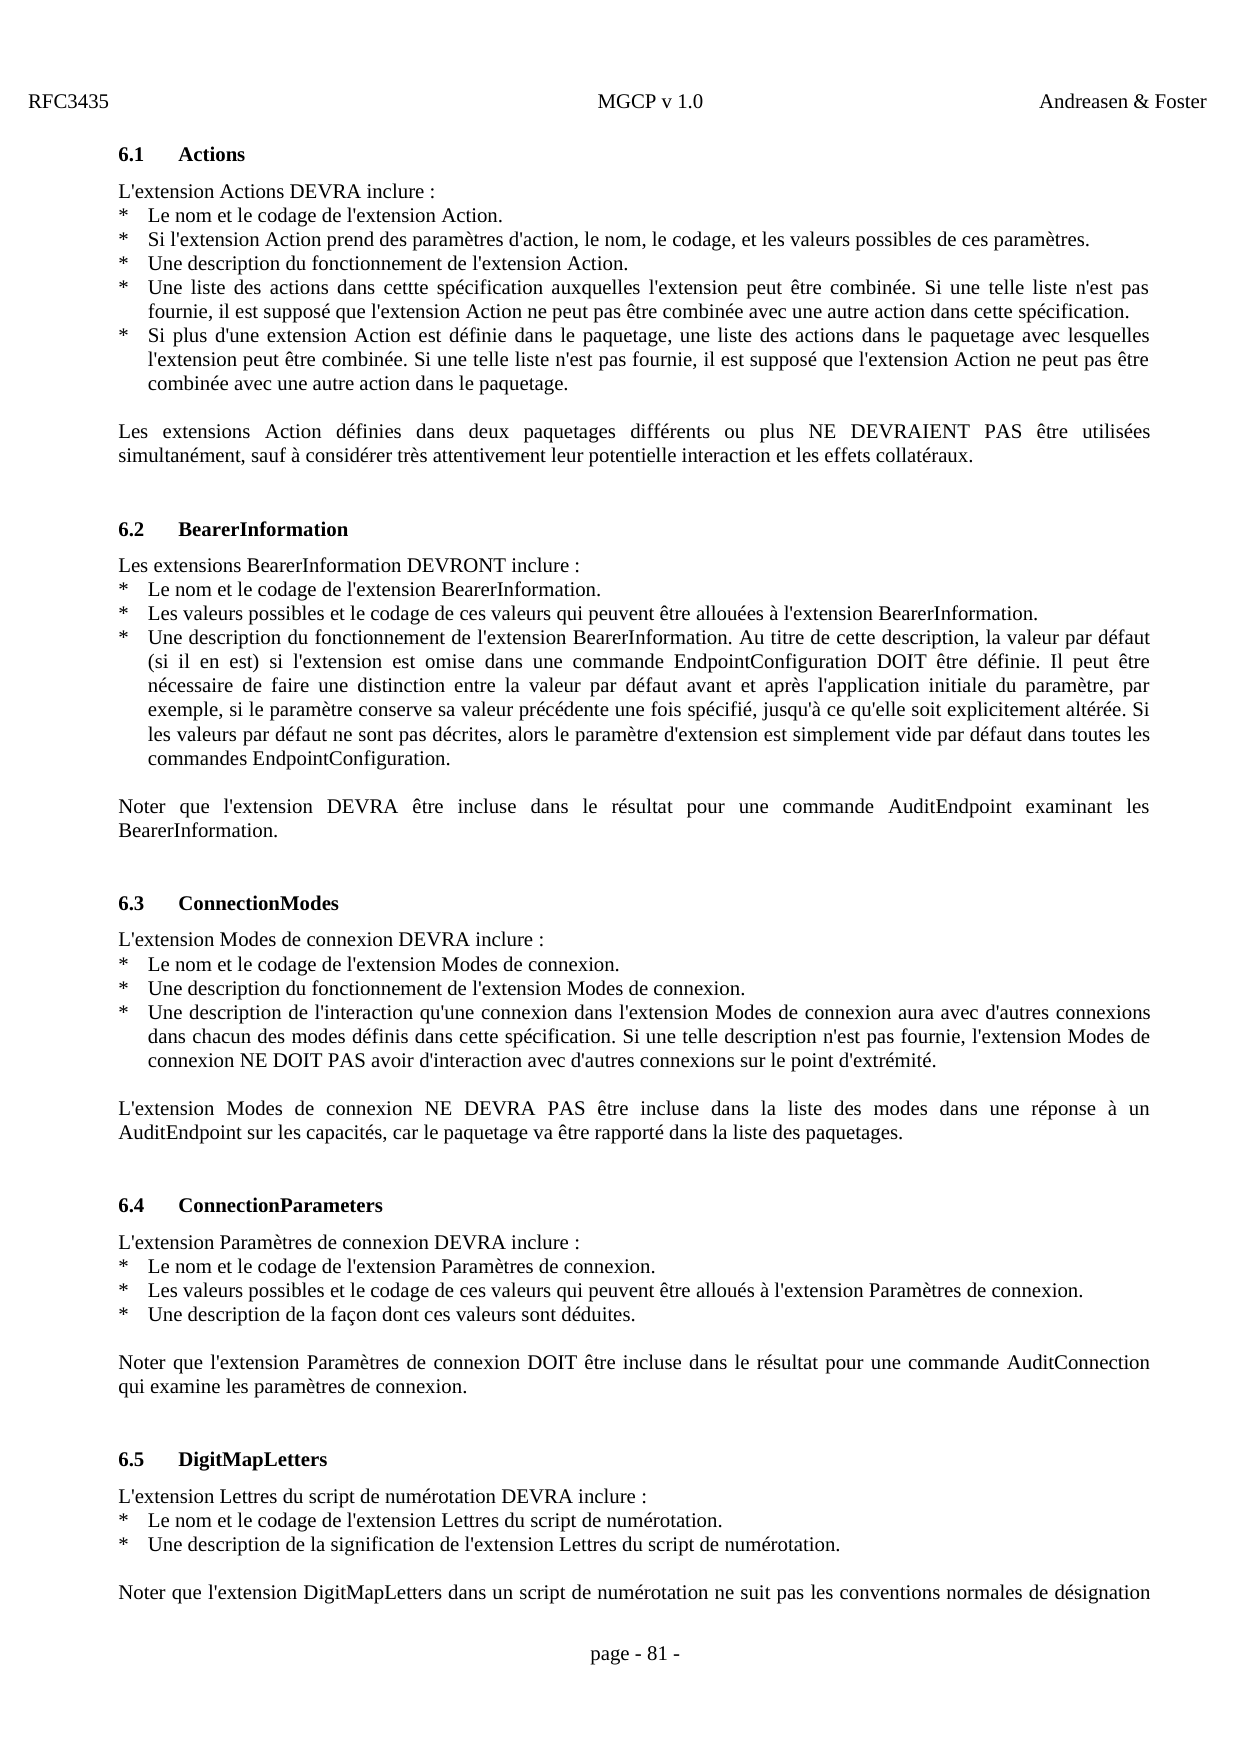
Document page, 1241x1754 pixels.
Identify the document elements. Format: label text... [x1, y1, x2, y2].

text * Si l'extension Action prend des paramètres d'action, le nom, le codage, et les valeurs possibles de ces paramètres. [118, 227, 1152, 251]
text L'extension Actions DEVRA inclure : [118, 179, 1152, 203]
text L'extension Modes de connexion DEVRA inclure : [118, 927, 1152, 951]
text * Une liste des actions dans cettte spécification auxquelles l'extension peut être combinée. Si une telle liste n'est pas fournie, il est supposé que l'extension Action ne peut pas être combinée avec une autre action dans cette spécification. [118, 275, 1152, 323]
text * Si plus d'une extension Action est définie dans le paquetage, une liste des actions dans le paquetage avec lesquelles l'extension peut être combinée. Si une telle liste n'est pas fournie, il est supposé que l'extension Action ne peut pas être combinée avec une autre action dans le paquetage. [118, 323, 1152, 395]
text * Le nom et le codage de l'extension Action. [118, 203, 1152, 227]
text * Les valeurs possibles et le codage de ces valeurs qui peuvent être alloués à l'extension Paramètres de connexion. [118, 1278, 1152, 1302]
subtitle 6.4 ConnectionParameters [118, 1193, 1152, 1217]
text * Une description de l'interaction qu'une connexion dans l'extension Modes de connexion aura avec d'autres connexions dans chacun des modes définis dans cette spécification. Si une telle description n'est pas fournie, l'extension Modes de connexion NE DOIT PAS avoir d'interaction avec d'autres connexions sur le point d'extrémité. [118, 999, 1152, 1072]
text * Une description du fonctionnement de l'extension BearerInformation. Au titre de cette description, la valeur par défaut (si il en est) si l'extension est omise dans une commande EndpointConfiguration DOIT être définie. Il peut être nécessaire de faire une distinction entre la valeur par défaut avant et après l'application initiale du paramètre, par exemple, si le paramètre conserve sa valeur précédente une fois spécifié, jusqu'à ce qu'elle soit explicitement altérée. Si les valeurs par défaut ne sont pas décrites, alors le paramètre d'extension est simplement vide par défaut dans toutes les commandes EndpointConfiguration. [118, 625, 1152, 769]
subtitle 6.5 DigitMapLetters [118, 1447, 1152, 1471]
subtitle 6.1 Actions [118, 142, 1152, 166]
text * Le nom et le codage de l'extension Paramètres de connexion. [118, 1254, 1152, 1278]
text Noter que l'extension Paramètres de connexion DOIT être incluse dans le résultat pour une commande AuditConnection qui examine les paramètres de connexion. [118, 1350, 1152, 1398]
subtitle 6.3 ConnectionModes [118, 891, 1152, 915]
text Les extensions BearerInformation DEVRONT inclure : [118, 553, 1152, 577]
text * Une description de la façon dont ces valeurs sont déduites. [118, 1302, 1152, 1326]
subtitle 6.2 BearerInformation [118, 516, 1152, 541]
text Noter que l'extension DigitMapLetters dans un script de numérotation ne suit pas les conventions normales de désignation [118, 1580, 1152, 1604]
text * Une description de la signification de l'extension Lettres du script de numérotation. [118, 1532, 1152, 1556]
text Noter que l'extension DEVRA être incluse dans le résultat pour une commande AuditEndpoint examinant les BearerInformation. [118, 794, 1152, 842]
text * Le nom et le codage de l'extension Modes de connexion. [118, 951, 1152, 976]
text Les extensions Action définies dans deux paquetages différents ou plus NE DEVRAIENT PAS être utilisées simultanément, sauf à considérer très attentivement leur potentielle interaction et les effets collatéraux. [118, 419, 1152, 467]
text L'extension Modes de connexion NE DEVRA PAS être incluse dans la liste des modes dans une réponse à un AuditEndpoint sur les capacités, car le paquetage va être rapporté dans la liste des paquetages. [118, 1096, 1152, 1144]
text * Les valeurs possibles et le codage de ces valeurs qui peuvent être allouées à l'extension BearerInformation. [118, 601, 1152, 625]
text * Une description du fonctionnement de l'extension Modes de connexion. [118, 976, 1152, 999]
text L'extension Paramètres de connexion DEVRA inclure : [118, 1229, 1152, 1254]
text * Le nom et le codage de l'extension BearerInformation. [118, 577, 1152, 601]
text * Le nom et le codage de l'extension Lettres du script de numérotation. [118, 1508, 1152, 1532]
text * Une description du fonctionnement de l'extension Action. [118, 251, 1152, 275]
text L'extension Lettres du script de numérotation DEVRA inclure : [118, 1484, 1152, 1508]
